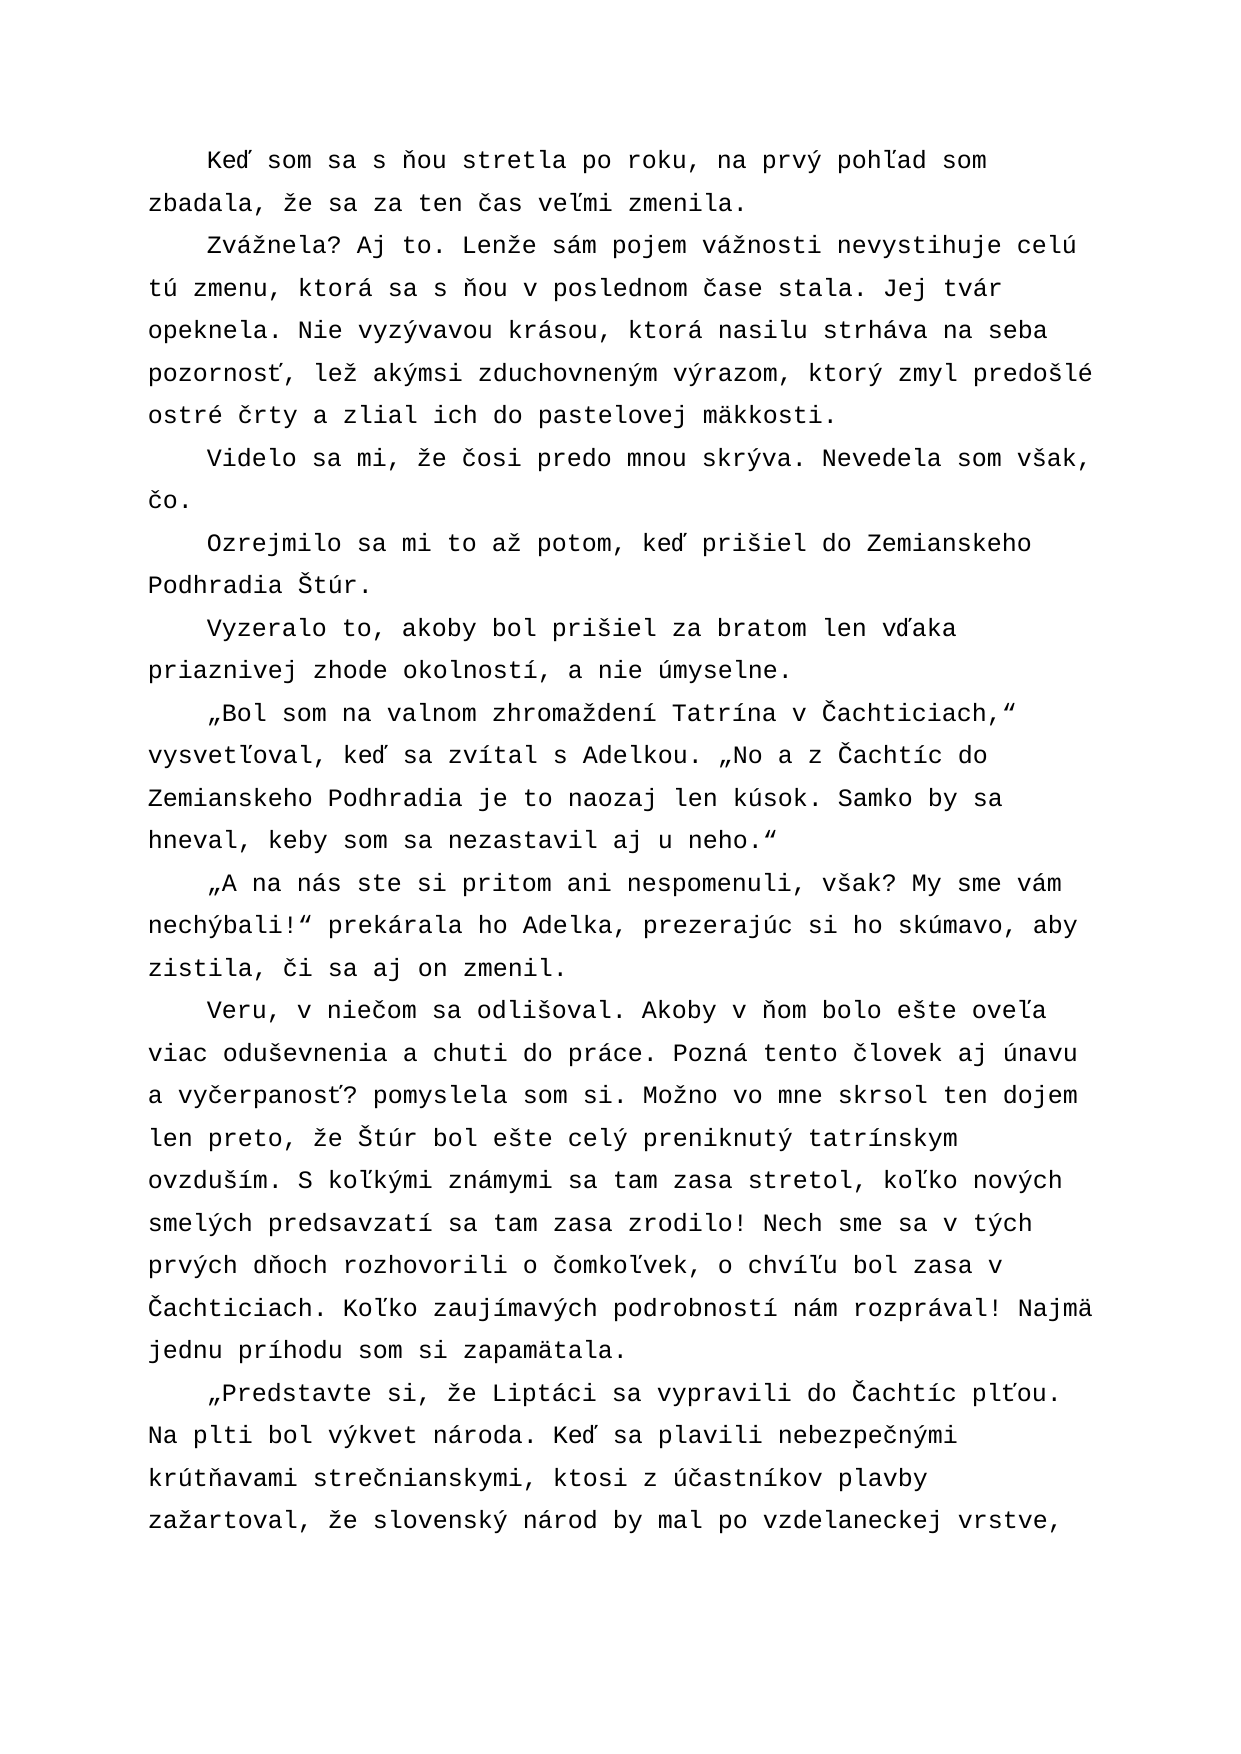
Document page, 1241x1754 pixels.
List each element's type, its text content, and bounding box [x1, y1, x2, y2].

text Videlo sa mi, že čosi predo mnou skrýva. Nevedela som však, čo. [148, 445, 1093, 516]
text „A na nás ste si pritom ani nespomenuli, však? My sme vám nechýbali!“ prekárala ho Adelka, prezerajúc si ho skúmavo, aby zistila, či sa aj on zmenil. [148, 870, 1093, 983]
text Ozrejmilo sa mi to až potom, keď prišiel do Zemianskeho Podhradia Štúr. [148, 530, 1093, 601]
text „Bol som na valnom zhromaždení Tatrína v Čachticiach,“ vysvetľoval, keď sa zvítal s Adelkou. „No a z Čachtíc do Zemianskeho Podhradia je to naozaj len kúsok. Samko by sa hneval, keby som sa nezastavil aj u neho.“ [148, 700, 1093, 856]
text Vyzeralo to, akoby bol prišiel za bratom len vďaka priaznivej zhode okolností, a nie úmyselne. [148, 615, 1093, 686]
text „Predstavte si, že Liptáci sa vypravili do Čachtíc plťou. Na plti bol výkvet národa. Keď sa plavili nebezpečnými krútňavami strečnianskymi, ktosi z účastníkov plavby zažartoval, že slovenský národ by mal po vzdelaneckej vrstve, [148, 1380, 1093, 1536]
text Zvážnela? Aj to. Lenže sám pojem vážnosti nevystihuje celú tú zmenu, ktorá sa s ňou v poslednom čase stala. Jej tvár opeknela. Nie vyzývavou krásou, ktorá nasilu strháva na seba pozornosť, lež akýmsi zduchovneným výrazom, ktorý zmyl predošlé ostré črty a zlial ich do pastelovej mäkkosti. [148, 233, 1093, 431]
text Veru, v niečom sa odlišoval. Akoby v ňom bolo ešte oveľa viac oduševnenia a chuti do práce. Pozná tento človek aj únavu a vyčerpanosť? pomyslela som si. Možno vo mne skrsol ten dojem len preto, že Štúr bol ešte celý preniknutý tatrínskym ovzduším. S koľkými známymi sa tam zasa stretol, koľko nových smelých predsavzatí sa tam zasa zrodilo! Nech sme sa v tých prvých dňoch rozhovorili o čomkoľvek, o chvíľu bol zasa v Čachticiach. Koľko zaujímavých podrobností nám rozprával! Najmä jednu príhodu som si zapamätala. [148, 998, 1093, 1366]
text Keď som sa s ňou stretla po roku, na prvý pohľad som zbadala, že sa za ten čas veľmi zmenila. [148, 148, 1093, 218]
